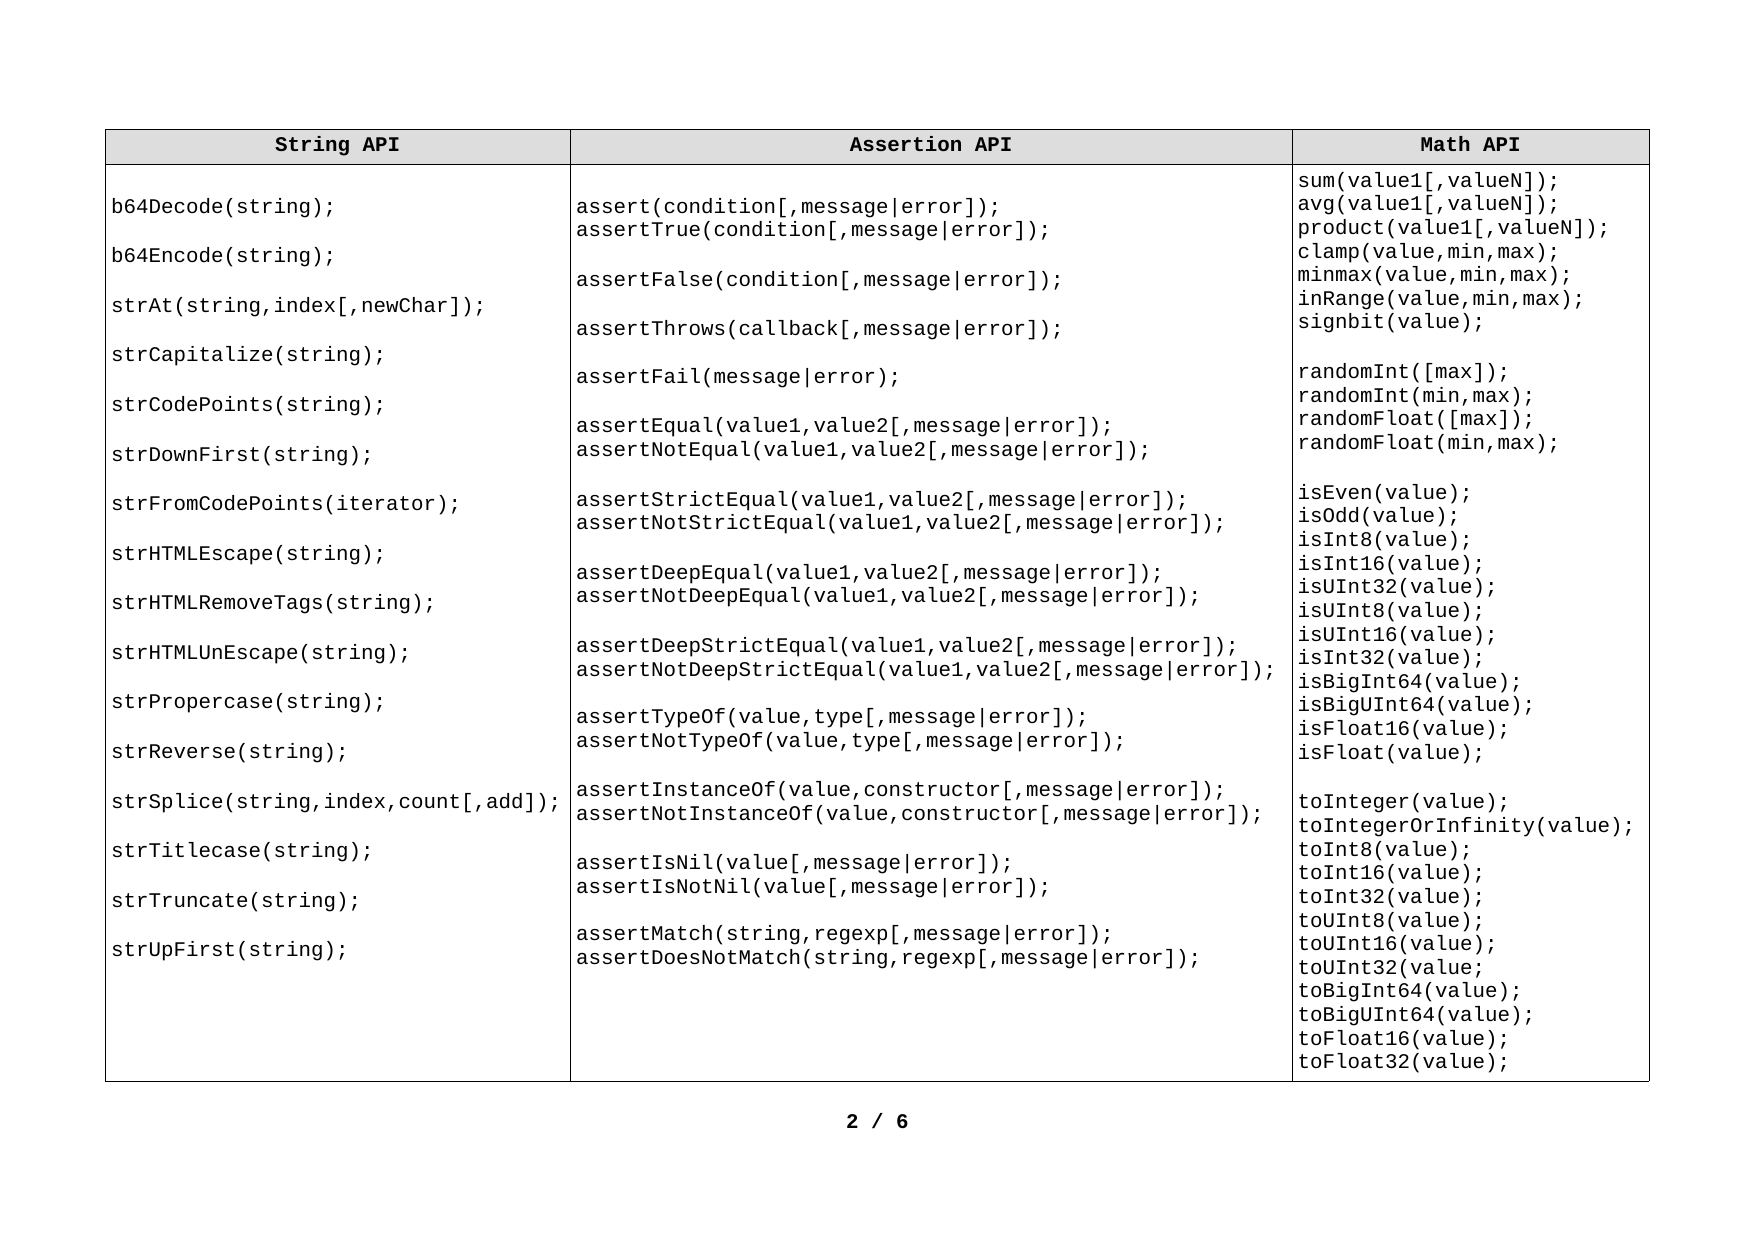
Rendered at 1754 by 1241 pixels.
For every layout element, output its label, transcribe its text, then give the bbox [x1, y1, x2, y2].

table_cell b64Decode(string); b64Encode(string); strAt(string,index[,newChar]); strCapitalize(string); strCodePoints(string); strDownFirst(string); strFromCodePoints(iterator); strHTMLEscape(string); strHTMLRemoveTags(string); strHTMLUnEscape(string); strPropercase(string); strReverse(string); strSplice(string,index,count[,add]); strTitlecase(string); strTruncate(string); strUpFirst(string); [106, 165, 570, 1081]
table_cell sum(value1[,valueN]); avg(value1[,valueN]); product(value1[,valueN]); clamp(value,min,max); minmax(value,min,max); inRange(value,min,max); signbit(value); randomInt([max]); randomInt(min,max); randomFloat([max]); randomFloat(min,max); isEven(value); isOdd(value); isInt8(value); isInt16(value); isUInt32(value); isUInt8(value); isUInt16(value); isInt32(value); isBigInt64(value); isBigUInt64(value); isFloat16(value); isFloat(value); toInteger(value); toIntegerOrInfinity(value); toInt8(value); toInt16(value); toInt32(value); toUInt8(value); toUInt16(value); toUInt32(value; toBigInt64(value); toBigUInt64(value); toFloat16(value); toFloat32(value); [1293, 165, 1649, 1081]
table_header String API [106, 130, 570, 164]
table_cell assert(condition[,message|error]); assertTrue(condition[,message|error]); assertFalse(condition[,message|error]); assertThrows(callback[,message|error]); assertFail(message|error); assertEqual(value1,value2[,message|error]); assertNotEqual(value1,value2[,message|error]); assertStrictEqual(value1,value2[,message|error]); assertNotStrictEqual(value1,value2[,message|error]); assertDeepEqual(value1,value2[,message|error]); assertNotDeepEqual(value1,value2[,message|error]); assertDeepStrictEqual(value1,value2[,message|error]); assertNotDeepStrictEqual(value1,value2[,message|error]); assertTypeOf(value,type[,message|error]); assertNotTypeOf(value,type[,message|error]); assertInstanceOf(value,constructor[,message|error]); assertNotInstanceOf(value,constructor[,message|error]); assertIsNil(value[,message|error]); assertIsNotNil(value[,message|error]); assertMatch(string,regexp[,message|error]); assertDoesNotMatch(string,regexp[,message|error]); [571, 165, 1292, 1081]
table_header Math API [1293, 130, 1649, 164]
table_header Assertion API [571, 130, 1292, 164]
